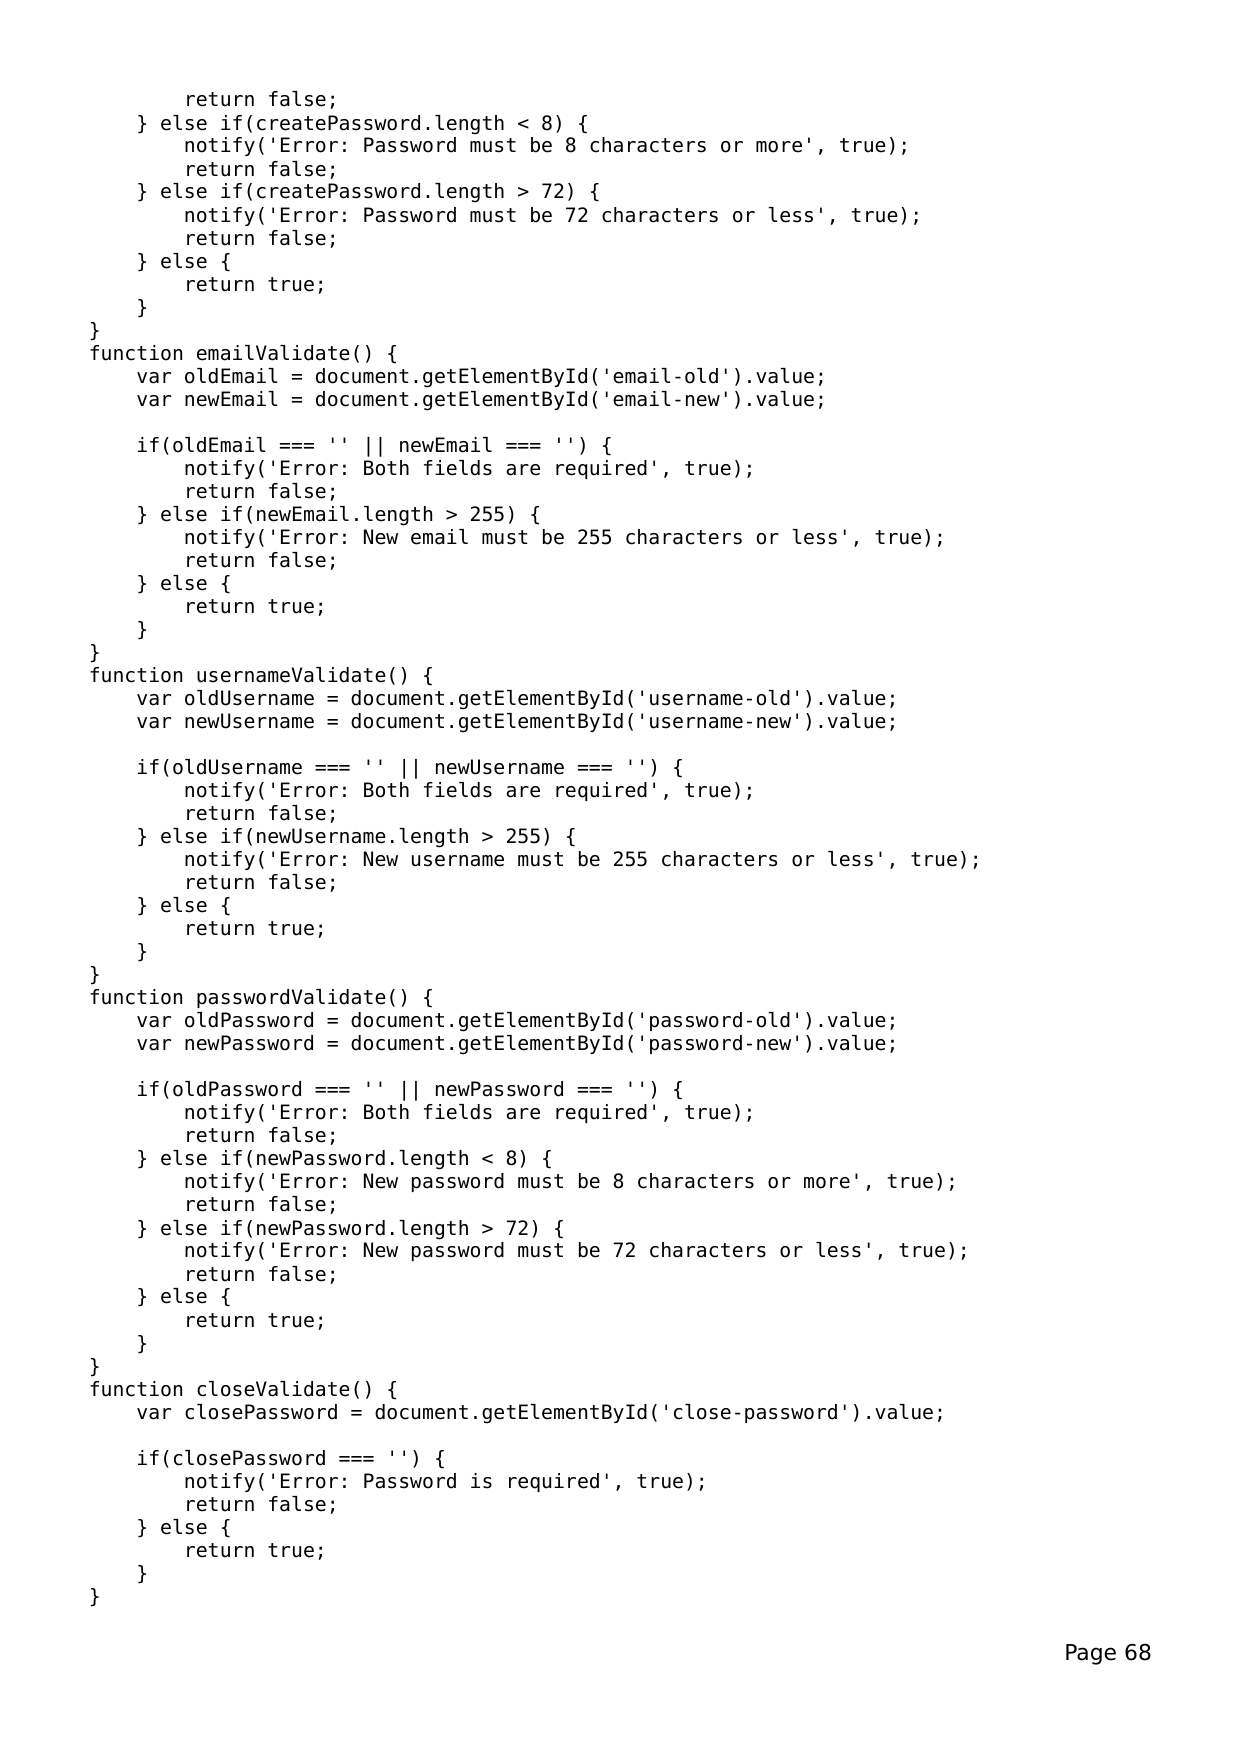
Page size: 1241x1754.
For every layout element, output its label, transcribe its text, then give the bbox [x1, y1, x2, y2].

text notify('Error: New email must be 255 characters or less', true); [88, 526, 1152, 549]
text } [88, 319, 1152, 342]
text notify('Error: Password must be 8 characters or more', true); [88, 134, 1152, 158]
text return true; [88, 595, 1152, 618]
text notify('Error: Both fields are required', true); [88, 779, 1152, 802]
text return false; [88, 1124, 1152, 1147]
text } [88, 1585, 1152, 1608]
text } [88, 1355, 1152, 1378]
text } else if(newPassword.length > 72) { [88, 1217, 1152, 1239]
text return false; [88, 549, 1152, 572]
text } [88, 296, 1152, 319]
text notify('Error: Password must be 72 characters or less', true); [88, 204, 1152, 227]
text if(closePassword === '') { [88, 1447, 1152, 1470]
text function emailValidate() { [88, 342, 1152, 365]
text } [88, 641, 1152, 664]
text var newUsername = document.getElementById('username-new').value; [88, 710, 1152, 733]
text notify('Error: New username must be 255 characters or less', true); [88, 848, 1152, 871]
text } else { [88, 1516, 1152, 1539]
text } else if(createPassword.length > 72) { [88, 181, 1152, 204]
text } [88, 1332, 1152, 1355]
text if(oldPassword === '' || newPassword === '') { [88, 1078, 1152, 1101]
text } else if(newUsername.length > 255) { [88, 825, 1152, 848]
text var oldUsername = document.getElementById('username-old').value; [88, 687, 1152, 710]
text function closeValidate() { [88, 1378, 1152, 1401]
text if(oldEmail === '' || newEmail === '') { [88, 434, 1152, 457]
text function passwordValidate() { [88, 986, 1152, 1009]
text var newEmail = document.getElementById('email-new').value; [88, 388, 1152, 411]
text } [88, 963, 1152, 986]
text } else { [88, 250, 1152, 273]
text var oldPassword = document.getElementById('password-old').value; [88, 1009, 1152, 1032]
text notify('Error: Both fields are required', true); [88, 457, 1152, 480]
text } [88, 1562, 1152, 1585]
text } else if(createPassword.length < 8) { [88, 112, 1152, 134]
text } [88, 618, 1152, 641]
text return false; [88, 88, 1152, 112]
text return false; [88, 227, 1152, 250]
text return false; [88, 1193, 1152, 1217]
text } else { [88, 1286, 1152, 1309]
text return true; [88, 1539, 1152, 1562]
text } else if(newEmail.length > 255) { [88, 503, 1152, 526]
text var closePassword = document.getElementById('close-password').value; [88, 1401, 1152, 1424]
text return true; [88, 1309, 1152, 1332]
text } [88, 940, 1152, 963]
text } else { [88, 572, 1152, 595]
text function usernameValidate() { [88, 664, 1152, 687]
text return true; [88, 273, 1152, 296]
text } else if(newPassword.length < 8) { [88, 1147, 1152, 1171]
text var newPassword = document.getElementById('password-new').value; [88, 1032, 1152, 1055]
text return false; [88, 1263, 1152, 1286]
text if(oldUsername === '' || newUsername === '') { [88, 756, 1152, 779]
text return false; [88, 871, 1152, 894]
text notify('Error: New password must be 8 characters or more', true); [88, 1171, 1152, 1193]
text return false; [88, 1493, 1152, 1516]
text notify('Error: Password is required', true); [88, 1470, 1152, 1493]
text return false; [88, 158, 1152, 181]
text return false; [88, 480, 1152, 503]
text notify('Error: New password must be 72 characters or less', true); [88, 1239, 1152, 1263]
text return true; [88, 917, 1152, 940]
text var oldEmail = document.getElementById('email-old').value; [88, 365, 1152, 388]
text notify('Error: Both fields are required', true); [88, 1101, 1152, 1124]
text } else { [88, 894, 1152, 917]
text return false; [88, 802, 1152, 825]
